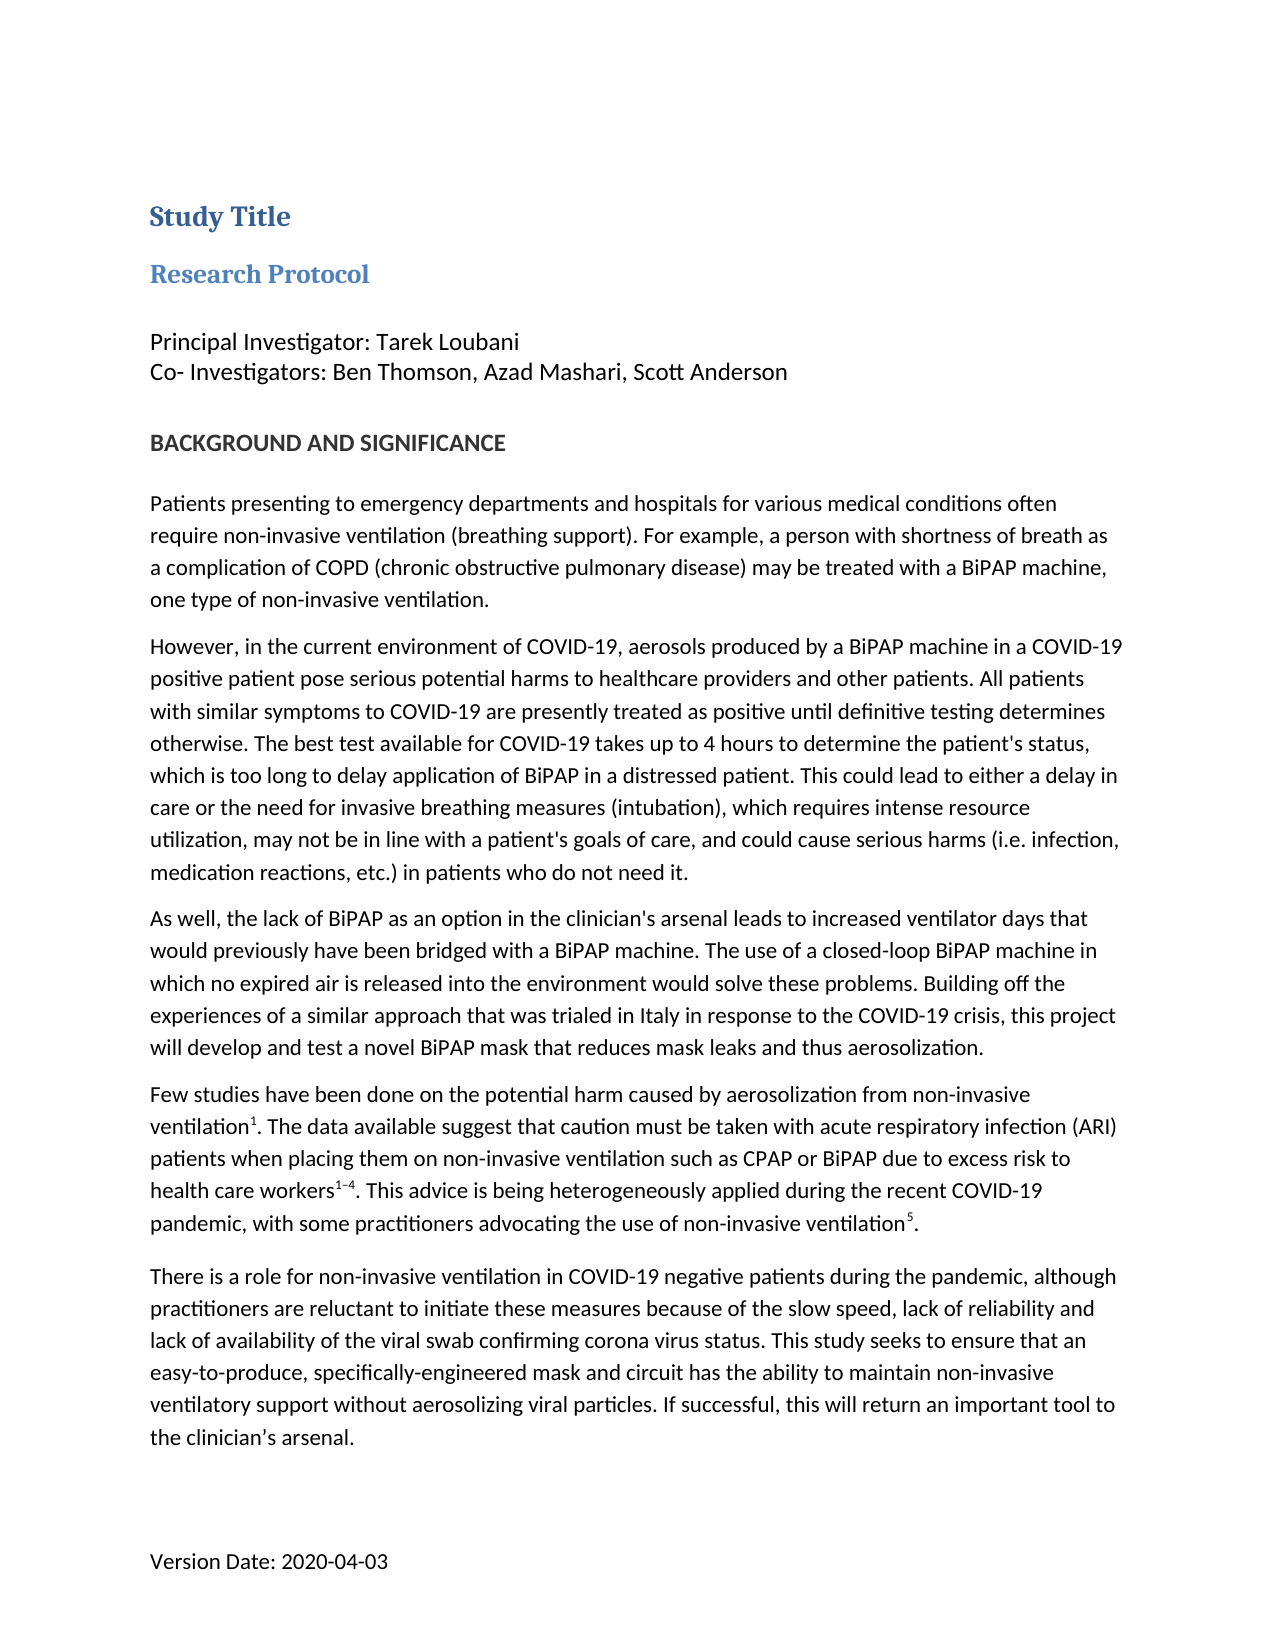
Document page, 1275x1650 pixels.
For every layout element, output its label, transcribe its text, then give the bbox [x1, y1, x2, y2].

subtitle Study Title [150, 200, 1125, 233]
text However, in the current environment of COVID-19, aerosols produced by a BiPAP machine in a COVID-19 positive patient pose serious potential harms to healthcare providers and other patients. All patients with similar symptoms to COVID-19 are presently treated as positive until definitive testing determines otherwise. The best test available for COVID-19 takes up to 4 hours to determine the patient's status, which is too long to delay application of BiPAP in a distressed patient. This could lead to either a delay in care or the need for invasive breathing measures (intubation), which requires intense resource utilization, may not be in line with a patient's goals of care, and could cause serious harms (i.e. infection, medication reactions, etc.) in patients who do not need it. [150, 632, 1125, 886]
text Patients presenting to emergency departments and hospitals for various medical conditions often require non-invasive ventilation (breathing support). For example, a person with shortness of breath as a complication of COPD (chronic obstructive pulmonary disease) may be treated with a BiPAP machine, one type of non-invasive ventilation. [150, 489, 1125, 614]
text There is a role for non-invasive ventilation in COVID-19 negative patients during the pandemic, although practitioners are reluctant to initiate these measures because of the slow speed, lack of reliability and lack of availability of the viral swab confirming corona virus status. This study seeks to ensure that an easy-to-produce, specifically-engineered mask and circuit has the ability to maintain non-invasive ventilatory support without aerosolizing viral particles. If successful, this will return an important tool to the clinician’s arsenal. [150, 1262, 1125, 1451]
text Few studies have been done on the potential harm caused by aerosolization from non-invasive ventilation1. The data available suggest that caution must be taken with acute respiratory infection (ARI) patients when placing them on non-invasive ventilation such as CPAP or BiPAP due to excess risk to health care workers1–4. This advice is being heterogeneously applied during the recent COVID-19 pandemic, with some practitioners advocating the use of non-invasive ventilation5. [150, 1080, 1125, 1237]
text BACKGROUND AND SIGNIFICANCE [150, 417, 1125, 458]
text Co- Investigators: Ben Thomson, Azad Mashari, Scott Anderson [150, 356, 1125, 387]
text Principal Investigator: Tarek Loubani [150, 326, 1125, 356]
subtitle Research Protocol [150, 259, 1125, 291]
text As well, the lack of BiPAP as an option in the clinician's arsenal leads to increased ventilator days that would previously have been bridged with a BiPAP machine. The use of a closed-loop BiPAP machine in which no expired air is released into the environment would solve these problems. Building off the experiences of a similar approach that was trialed in Italy in response to the COVID-19 crisis, this project will develop and test a novel BiPAP mask that reduces mask leaks and thus aerosolization. [150, 904, 1125, 1061]
